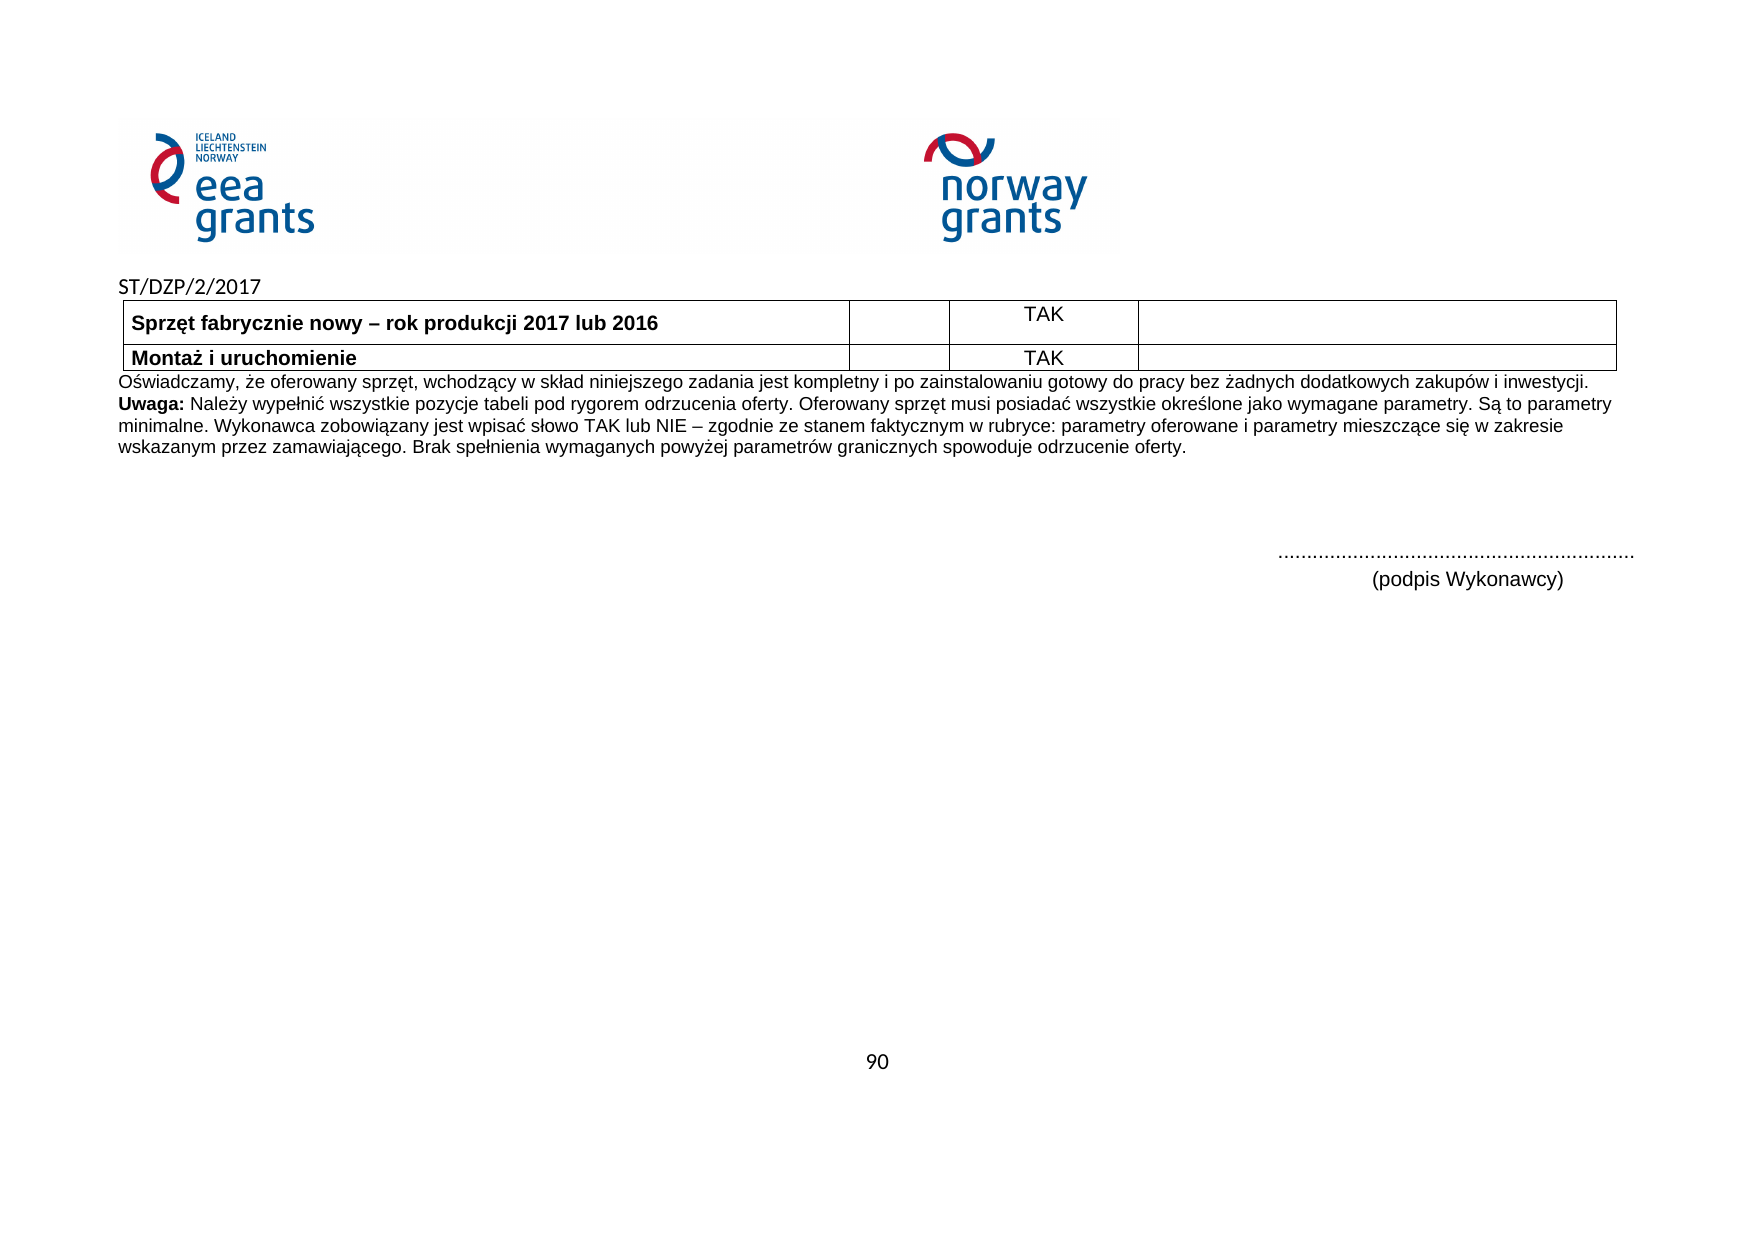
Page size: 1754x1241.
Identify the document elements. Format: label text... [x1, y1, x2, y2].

table_cell Sprzęt fabrycznie nowy – rok produkcji 2017 lub 2016 [124, 301, 849, 344]
table_cell [850, 345, 949, 370]
table_cell [1139, 345, 1616, 370]
table_cell [850, 301, 949, 344]
text .............................................................. [155, 539, 1636, 563]
table_cell Montaż i uruchomienie [124, 345, 849, 370]
text Oświadczamy, że oferowany sprzęt, wchodzący w skład niniejszego zadania jest kompletny i po zainstalowaniu gotowy do pracy bez żadnych dodatkowych zakupów i inwestycji. [118, 371, 1636, 393]
table_cell TAK [950, 301, 1138, 344]
table_cell [1139, 301, 1616, 344]
text (podpis Wykonawcy) [118, 563, 1636, 592]
text Uwaga: Należy wypełnić wszystkie pozycje tabeli pod rygorem odrzucenia oferty. Oferowany sprzęt musi posiadać wszystkie określone jako wymagane parametry. Są to parametry minimalne. Wykonawca zobowiązany jest wpisać słowo TAK lub NIE – zgodnie ze stanem faktycznym w rubryce: parametry oferowane i parametry mieszczące się w zakresie wskazanym przez zamawiającego. Brak spełnienia wymaganych powyżej parametrów granicznych spowoduje odrzucenie oferty. [118, 393, 1636, 457]
table_cell TAK [950, 345, 1138, 370]
